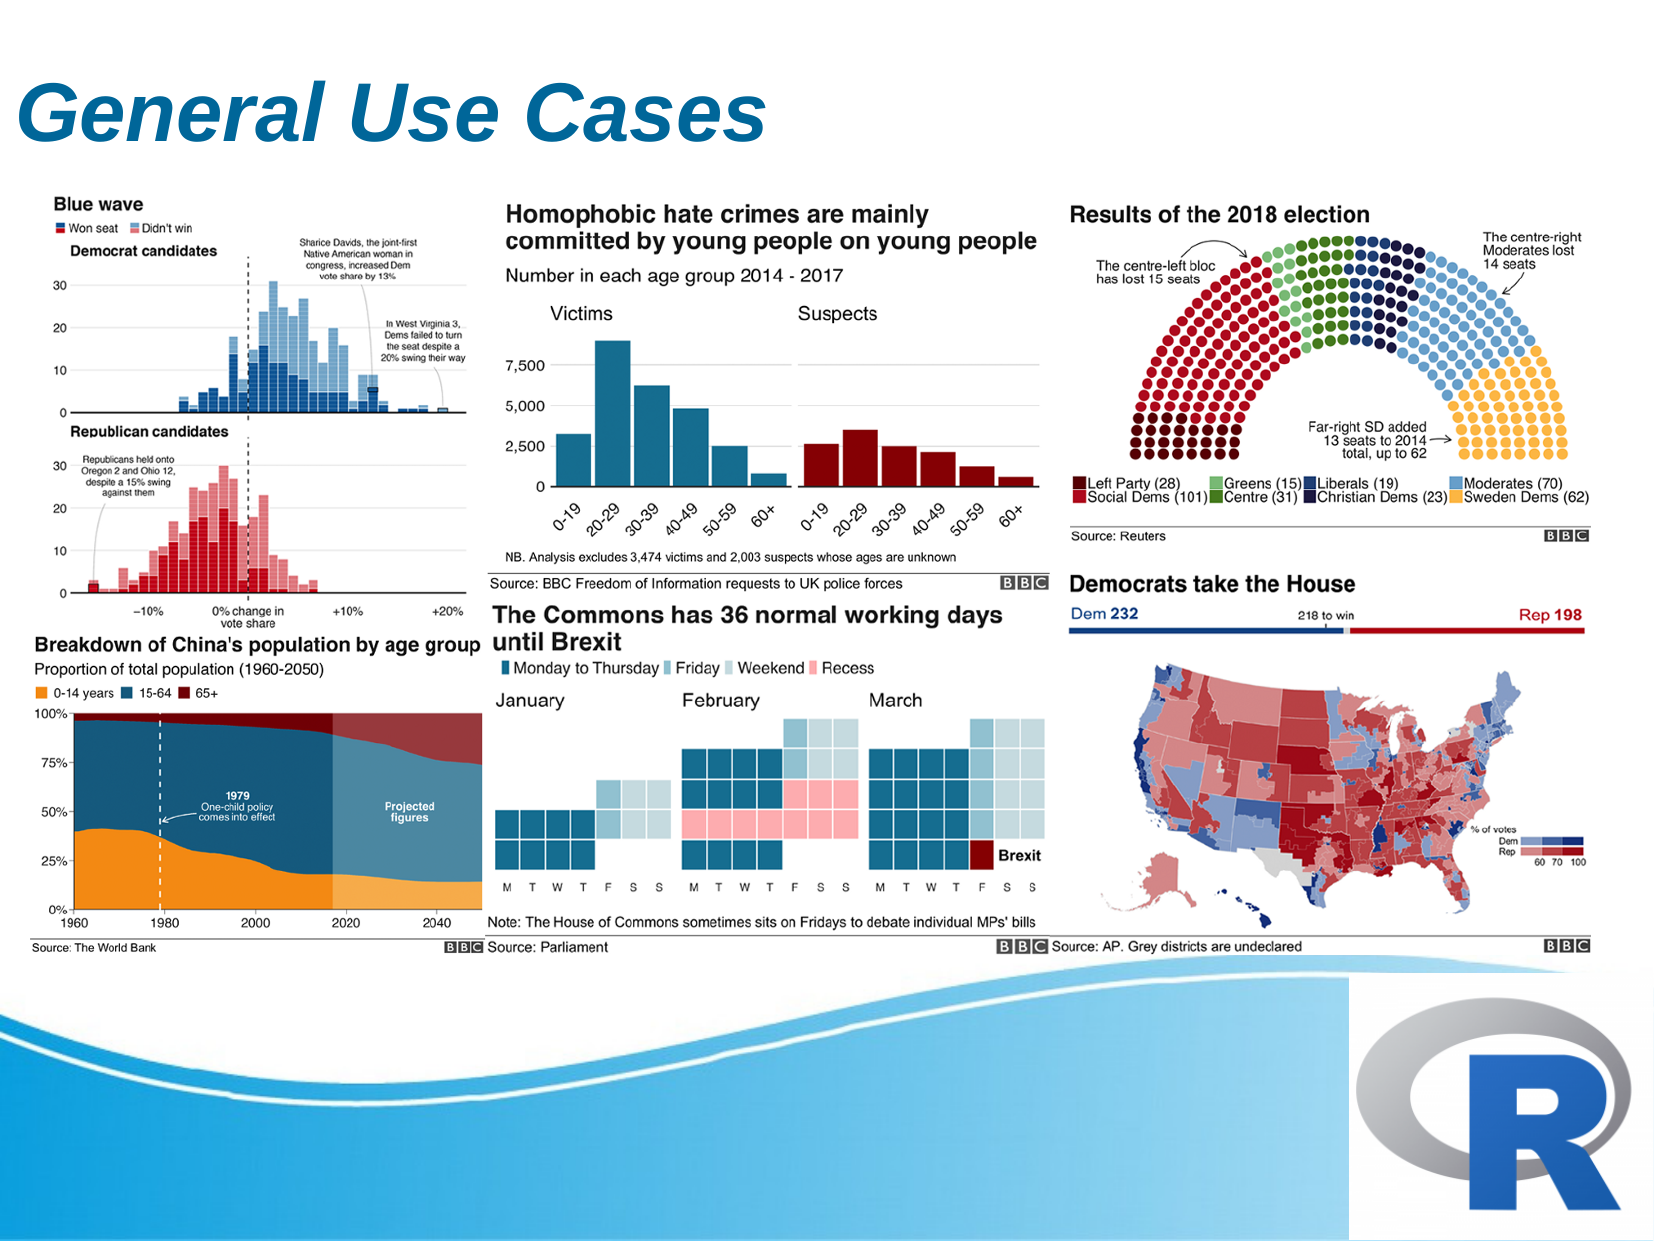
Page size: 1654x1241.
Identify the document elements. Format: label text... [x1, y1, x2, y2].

title General Use Cases [15, 15, 1516, 211]
picture [85, 1053, 95, 1059]
picture [0, 194, 1654, 1241]
